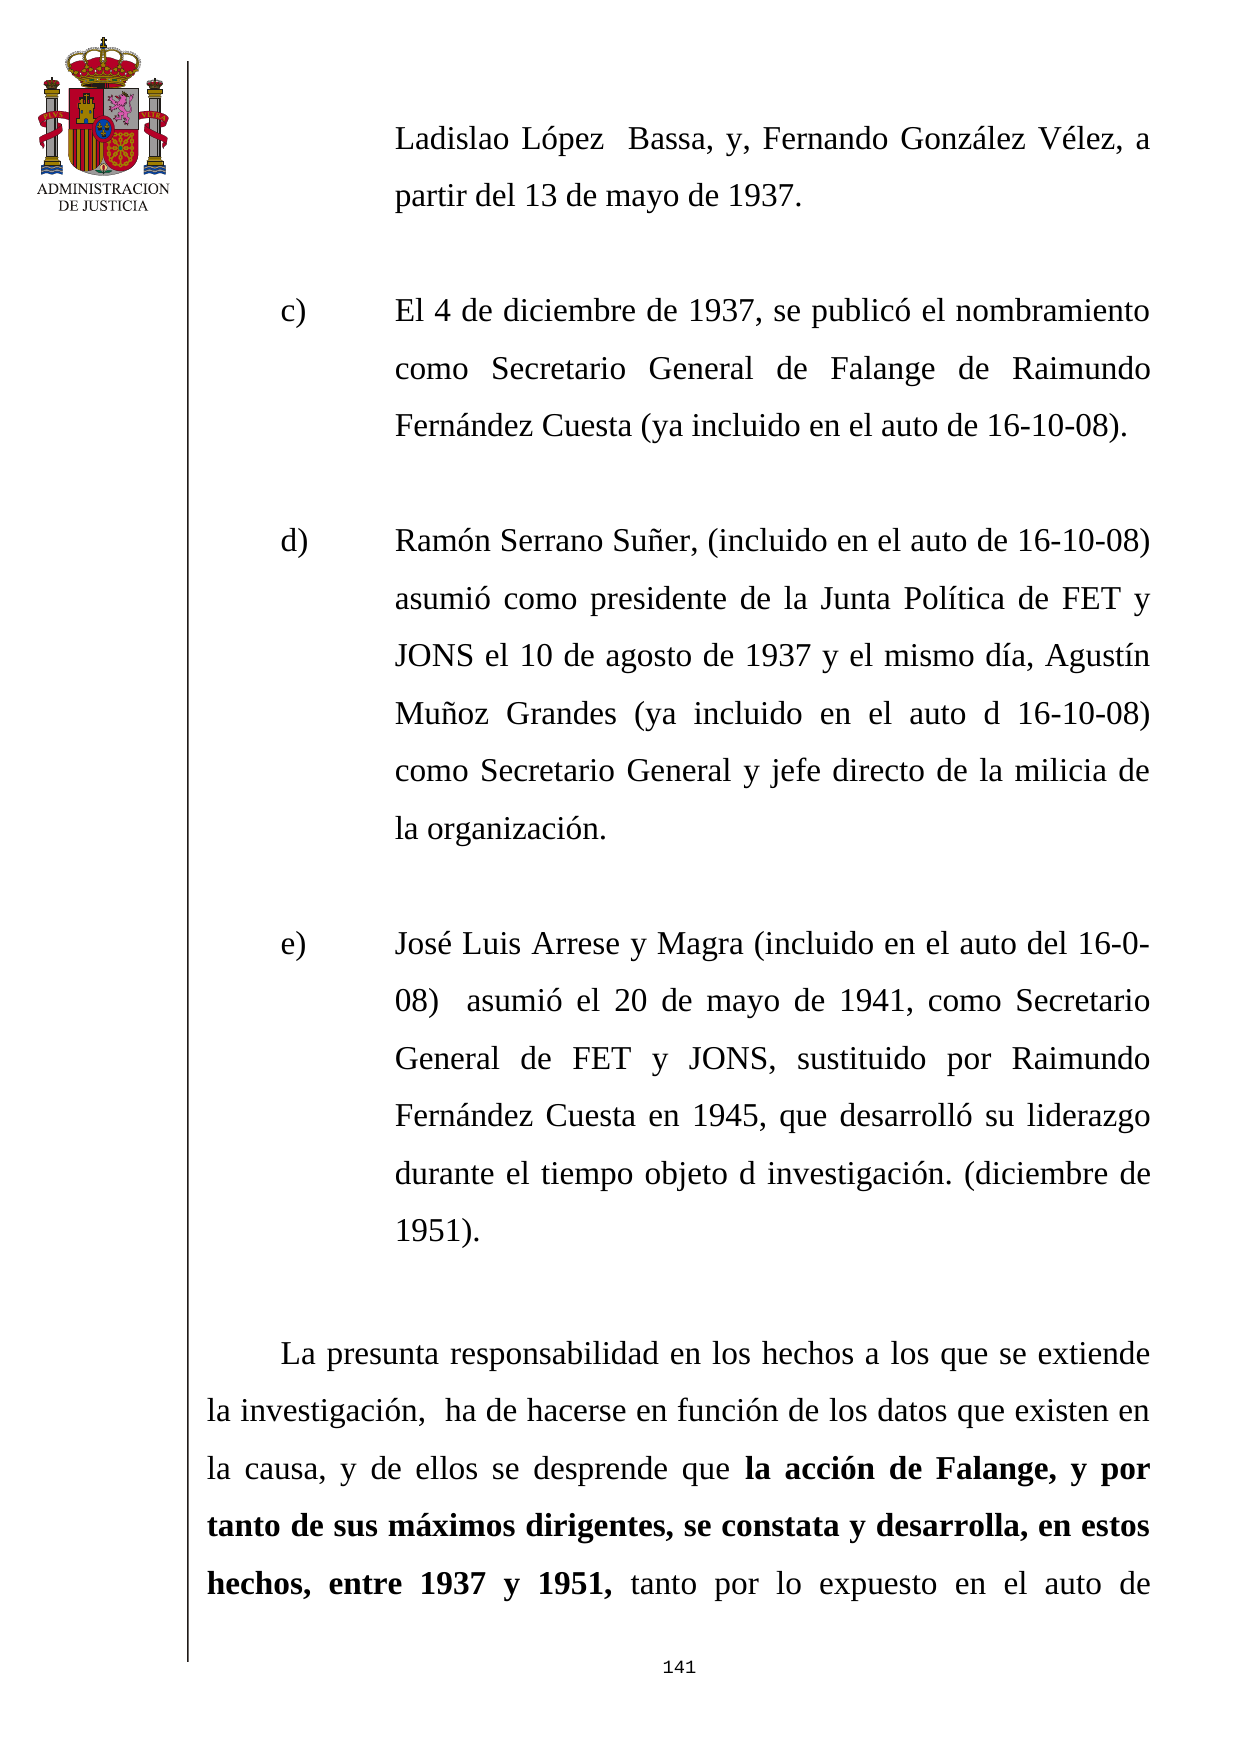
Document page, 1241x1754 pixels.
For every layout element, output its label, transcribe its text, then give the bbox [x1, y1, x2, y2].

text La presunta responsabilidad en los hechos a los que se extiende la investigación, ha de hacerse en función de los datos que existen en la causa, y de ellos se desprende que la acción de Falange, y por tanto de sus máximos dirigentes, se constata y desarrolla, en estos hechos, entre 1937 y 1951, tanto por lo expuesto en el auto de [207, 1333, 1152, 1601]
list Ramón Serrano Suñer, (incluido en el auto de 16-10-08) asumió como presidente de la Junta Política de FET y JONS el 10 de agosto de 1937 y el mismo día, Agustín Muñoz Grandes (ya incluido en el auto d 16-10-08) como Secretario General y jefe directo de la milicia de la organización. [280, 521, 1152, 846]
list José Luis Arrese y Magra (incluido en el auto del 16-0-08) asumió el 20 de mayo de 1941, como Secretario General de FET y JONS, sustituido por Raimundo Fernández Cuesta en 1945, que desarrolló su liderazgo durante el tiempo objeto d investigación. (diciembre de 1951). [280, 923, 1152, 1249]
list Ladislao López Bassa, y, Fernando González Vélez, a partir del 13 de mayo de 1937. [280, 118, 1152, 214]
list El 4 de diciembre de 1937, se publicó el nombramiento como Secretario General de Falange de Raimundo Fernández Cuesta (ya incluido en el auto de 16-10-08). [280, 291, 1152, 444]
